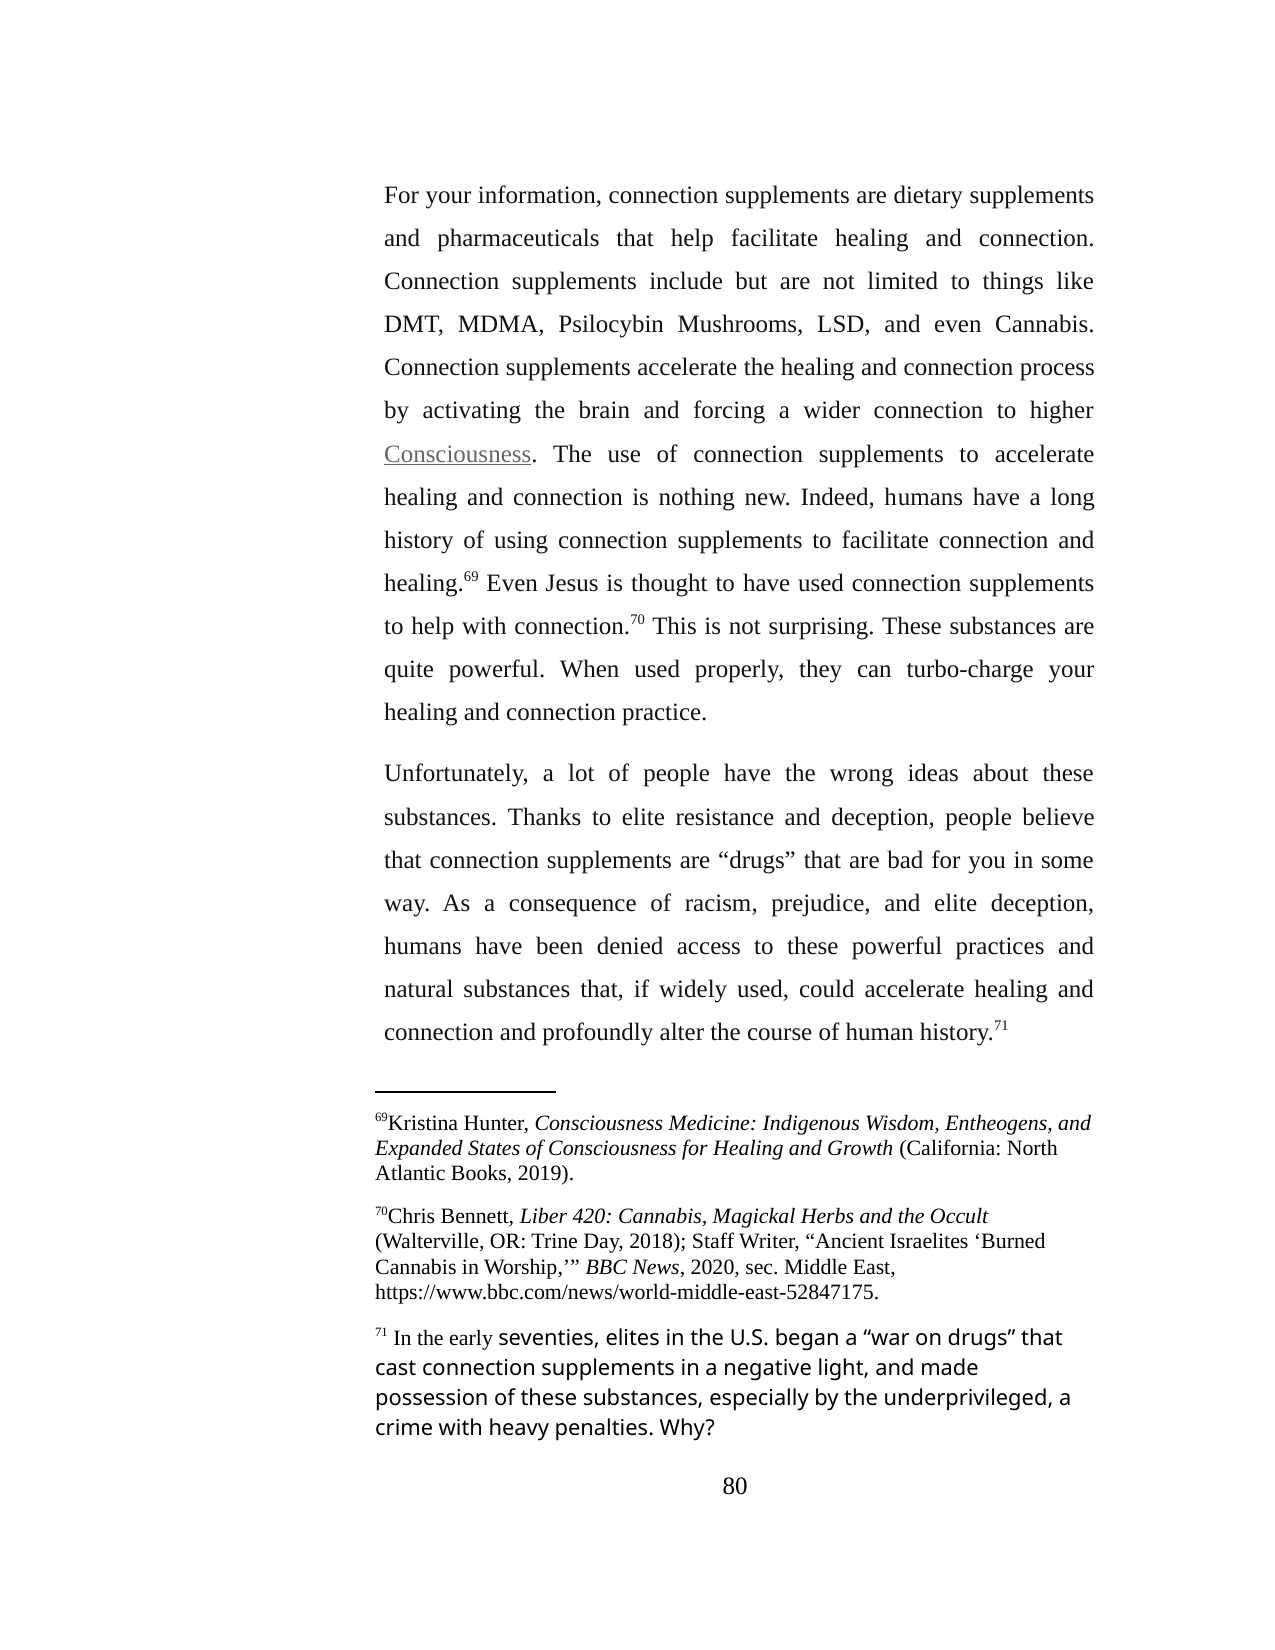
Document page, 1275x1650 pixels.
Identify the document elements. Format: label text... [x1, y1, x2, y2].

text In the early seventies, elites in the U.S. began a “war on drugs” that cast connection supplements in a negative light, and made possession of these substances, especially by the underprivileged, a crime with heavy penalties. Why? [375, 1322, 1095, 1441]
text Kristina Hunter, Consciousness Medicine: Indigenous Wisdom, Entheogens, and Expanded States of Consciousness for Healing and Growth (California: North Atlantic Books, 2019). [375, 1109, 1095, 1185]
text For your information, connection supplements are dietary supplements and pharmaceuticals that help facilitate healing and connection. Connection supplements include but are not limited to things like DMT, MDMA, Psilocybin Mushrooms, LSD, and even Cannabis. Connection supplements accelerate the healing and connection process by activating the brain and forcing a wider connection to higher Consciousness. The use of connection supplements to accelerate healing and connection is nothing new. Indeed, humans have a long history of using connection supplements to facilitate connection and healing. Even Jesus is thought to have used connection supplements to help with connection. This is not surprising. These substances are quite powerful. When used properly, they can turbo-charge your healing and connection practice. [384, 180, 1095, 726]
text Unfortunately, a lot of people have the wrong ideas about these substances. Thanks to elite resistance and deception, people believe that connection supplements are “drugs” that are bad for you in some way. As a consequence of racism, prejudice, and elite deception, humans have been denied access to these powerful practices and natural substances that, if widely used, could accelerate healing and connection and profoundly alter the course of human history. [384, 758, 1095, 1046]
text Chris Bennett, Liber 420: Cannabis, Magickal Herbs and the Occult (Walterville, OR: Trine Day, 2018); Staff Writer, “Ancient Israelites ‘Burned Cannabis in Worship,’” BBC News, 2020, sec. Middle East, https://www.bbc.com/news/world-middle-east-52847175. [375, 1203, 1095, 1304]
